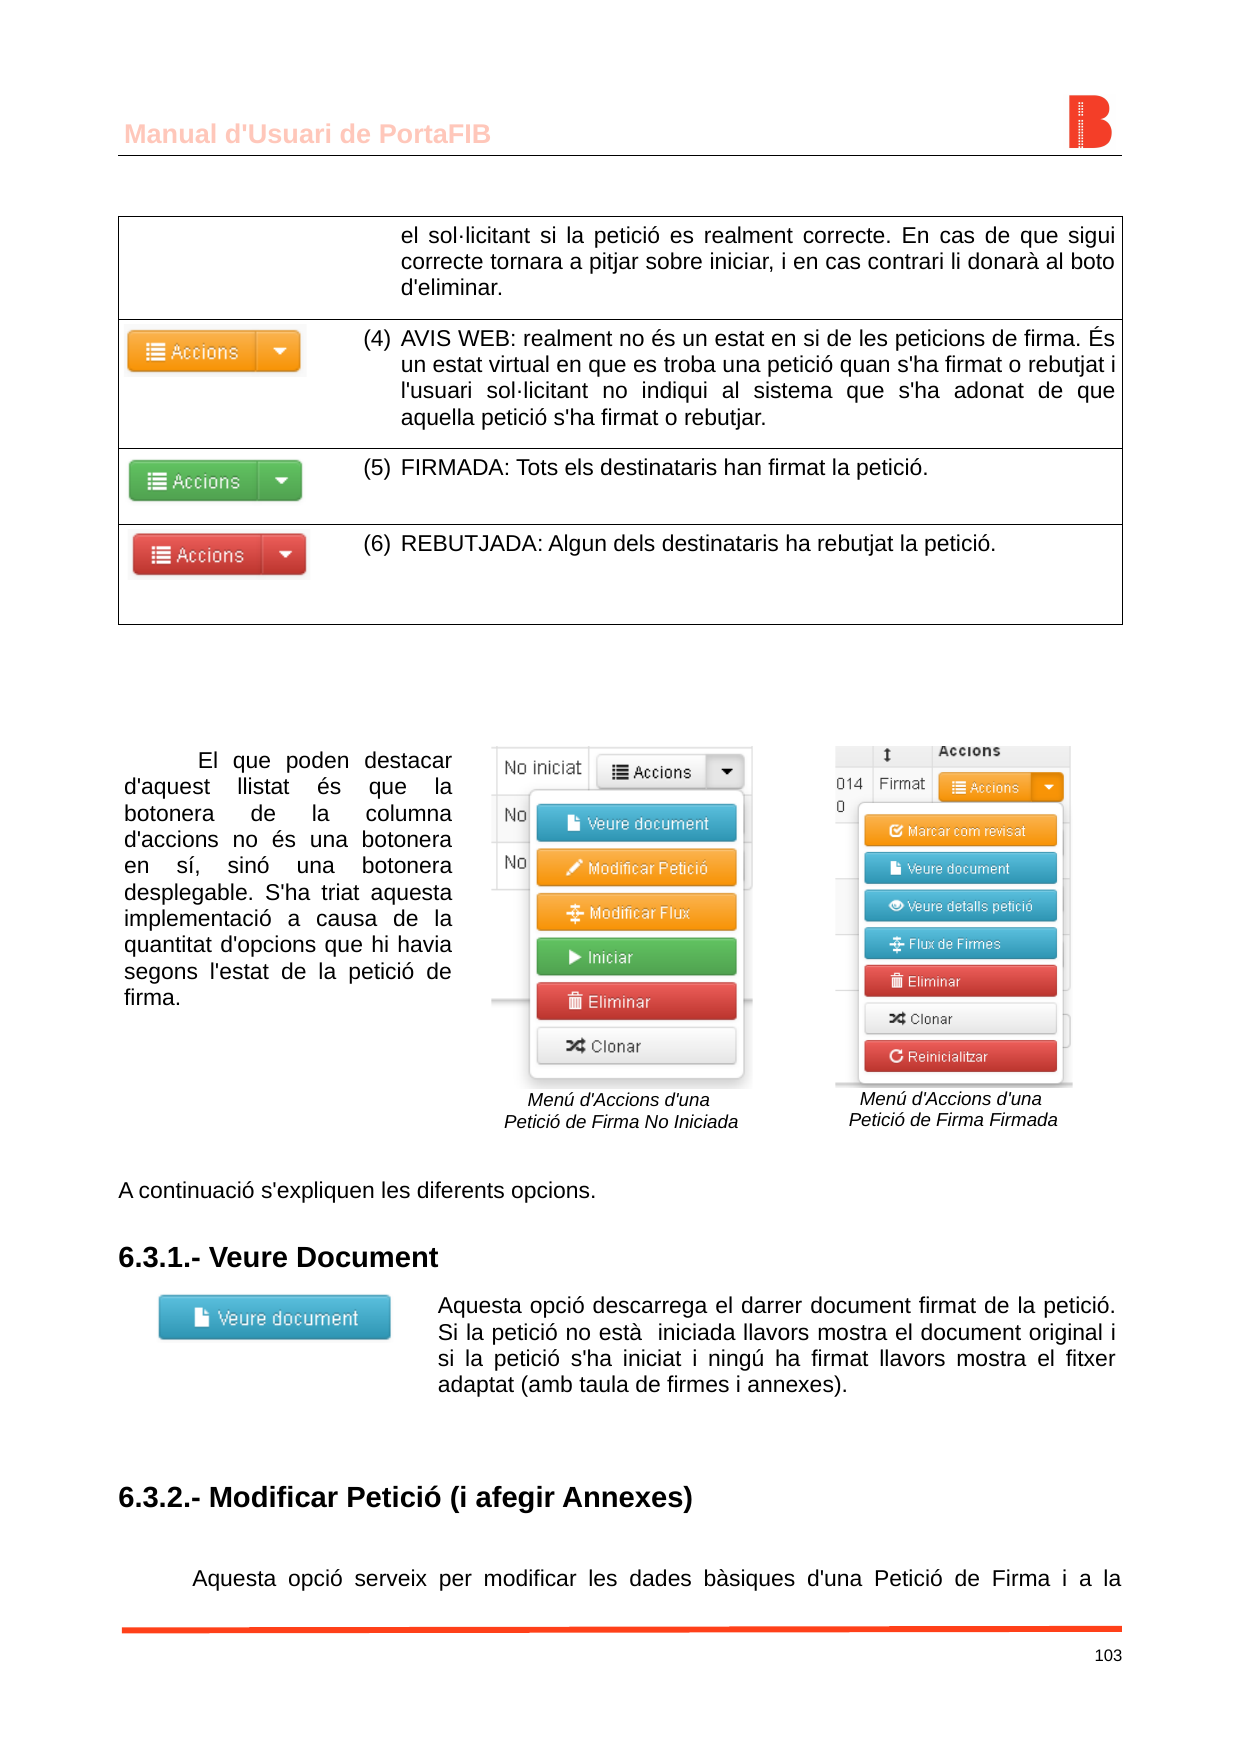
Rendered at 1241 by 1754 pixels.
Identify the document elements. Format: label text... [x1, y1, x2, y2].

picture [1063, 94, 1117, 150]
table_cell REBUTJADA: Algun dels destinataris ha rebutjat la petició. [320, 525, 1122, 624]
table_header Menú d'Accions d'una Petició de Firma Firmada [786, 741, 1122, 1138]
subtitle Veure Document [118, 1241, 1122, 1274]
table_cell el sol·licitant si la petició es realment correcte. En cas de que sigui correcte tornara a pitjar sobre iniciar, i en cas contrari li donarà al boto d'eliminar. [320, 217, 1122, 319]
picture [156, 1292, 394, 1343]
table_cell [119, 525, 320, 624]
table_cell AVIS WEB: realment no és un estat en si de les peticions de firma. És un estat virtual en que es troba una petició quan s'ha firmat o rebutjat i l'usuari sol·licitant no indiqui al sistema que s'ha adonat de que aquella petició s'ha firmat o rebutjar. [320, 320, 1122, 448]
table_header [118, 1287, 432, 1416]
subtitle Modificar Petició (i afegir Annexes) [118, 1480, 1122, 1513]
text A continuació s'expliquen les diferents opcions. [118, 1177, 1122, 1203]
picture [123, 454, 307, 506]
table_header Menú d'Accions d'una Petició de Firma No Iniciada [458, 741, 786, 1138]
picture [835, 746, 1073, 1088]
table_header Aquesta opció descarrega el darrer document firmat de la petició. Si la petició no està iniciada llavors mostra el document original i si la petició s'ha iniciat i ningú ha firmat llavors mostra el fitxer adaptat (amb taula de firmes i annexes). [432, 1287, 1122, 1416]
table_header El que poden destacar d'aquest llistat és que la botonera de la columna d'accions no és una botonera en sí, sinó una botonera desplegable. S'ha triat aquesta implementació a causa de la quantitat d'opcions que hi havia segons l'estat de la petició de firma. [118, 741, 458, 1138]
table_cell [119, 217, 320, 319]
picture [491, 746, 753, 1089]
text Aquesta opció serveix per modificar les dades bàsiques d'una Petició de Firma i a la [118, 1565, 1122, 1591]
table_cell [119, 320, 320, 448]
picture [123, 324, 307, 377]
picture [127, 529, 311, 580]
table_cell FIRMADA: Tots els destinataris han firmat la petició. [320, 449, 1122, 524]
table_cell [119, 449, 320, 524]
